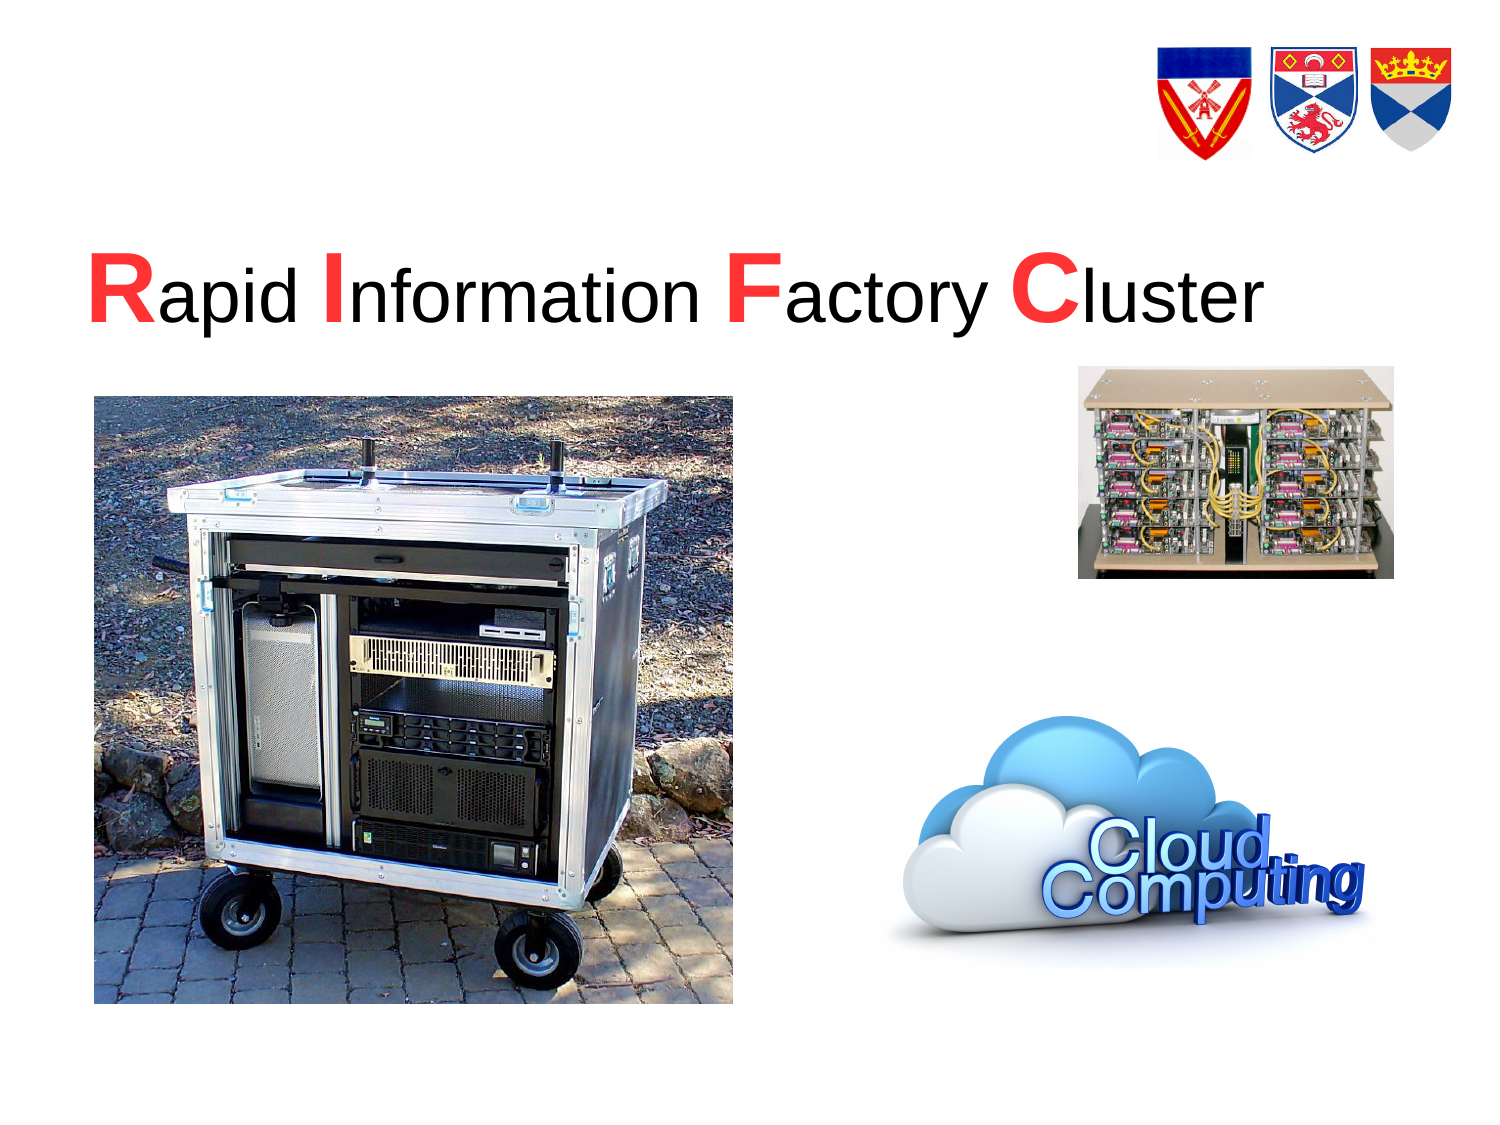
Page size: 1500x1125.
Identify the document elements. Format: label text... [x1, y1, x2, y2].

text_box Rapid Information Factory Cluster [70, 224, 1418, 355]
picture [1268, 45, 1465, 154]
picture [1157, 47, 1252, 161]
picture [1078, 366, 1394, 579]
picture [94, 396, 733, 1004]
picture [876, 713, 1382, 969]
